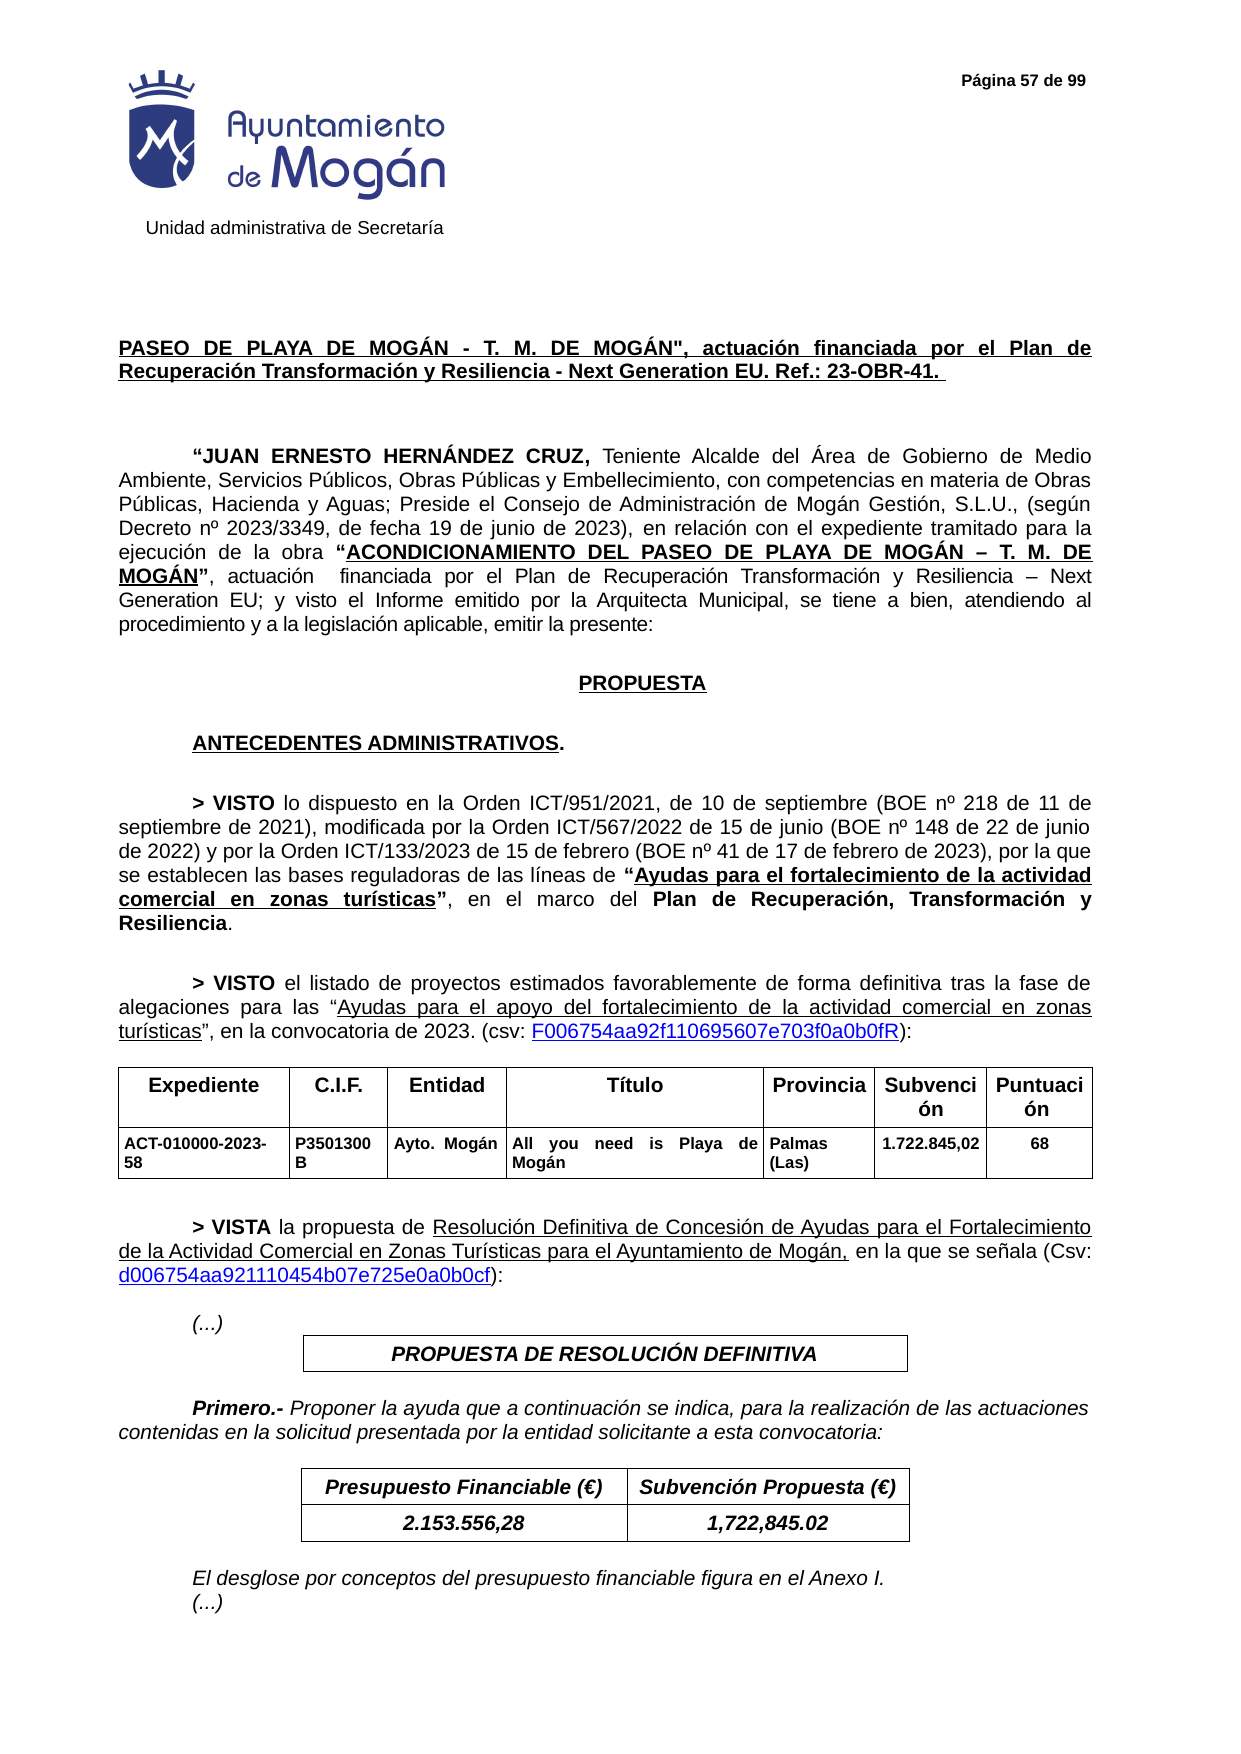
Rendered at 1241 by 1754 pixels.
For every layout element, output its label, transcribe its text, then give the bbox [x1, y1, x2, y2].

table_cell 2.153.556,28 [302, 1505, 627, 1541]
text PASEO DE PLAYA DE MOGÁN - T. M. DE MOGÁN", actuación financiada por el Plan de [118, 335, 1092, 356]
text (...) [118, 1590, 1092, 1614]
table_cell Ayto. Mogán [388, 1128, 506, 1178]
picture [128, 70, 445, 206]
text PROPUESTA [118, 671, 1092, 695]
table_header Título [507, 1068, 763, 1127]
table_cell 68 [987, 1128, 1092, 1178]
text (...) [118, 1311, 1092, 1334]
table_header Presupuesto Financiable (€) [302, 1469, 627, 1504]
table_header Subvención Propuesta (€) [628, 1469, 909, 1504]
table_header Entidad [388, 1068, 506, 1127]
table_cell 1.722.845,02 [628, 1505, 909, 1541]
text > VISTO lo dispuesto en la Orden ICT/951/2021, de 10 de septiembre (BOE nº 218 de 11 de septiembre de 2021), modificada por la Orden ICT/567/2022 de 15 de junio (BOE nº 148 de 22 de junio de 2022) y por la Orden ICT/133/2023 de 15 de febrero (BOE nº 41 de 17 de febrero de 2023), por la que se establecen las bases reguladoras de las líneas de “Ayudas para el fortalecimiento de la actividad comercial en zonas turísticas”, en el marco del Plan de Recuperación, Transformación y Resiliencia. [118, 791, 1092, 935]
table_cell Palmas (Las) [764, 1128, 874, 1178]
table_header Puntuación [987, 1068, 1092, 1127]
table_header Subvención [875, 1068, 986, 1127]
table_header C.I.F. [290, 1068, 387, 1127]
table_cell P3501300B [290, 1128, 387, 1178]
table_header PROPUESTA DE RESOLUCIÓN DEFINITIVA [304, 1336, 907, 1371]
table_cell 1.722.845,02 [875, 1128, 986, 1178]
table_cell All you need is Playa de Mogán [507, 1128, 763, 1178]
table_header Provincia [764, 1068, 874, 1127]
table_header Expediente [119, 1068, 289, 1127]
text Primero.- Proponer la ayuda que a continuación se indica, para la realización de las actuaciones contenidas en la solicitud presentada por la entidad solicitante a esta convocatoria: [118, 1396, 1092, 1444]
text ANTECEDENTES ADMINISTRATIVOS. [118, 731, 1092, 755]
text Recuperación Transformación y Resiliencia - Next Generation EU. Ref.: 23-OBR-41. [118, 357, 1092, 383]
table_cell ACT-010000-2023-58 [119, 1128, 289, 1178]
text El desglose por conceptos del presupuesto financiable figura en el Anexo I. [118, 1566, 1092, 1590]
text > VISTA la propuesta de Resolución Definitiva de Concesión de Ayudas para el Fortalecimiento de la Actividad Comercial en Zonas Turísticas para el Ayuntamiento de Mogán, en la que se señala (Csv: d006754aa921110454b07e725e0a0b0cf): [118, 1215, 1092, 1287]
text > VISTO el listado de proyectos estimados favorablemente de forma definitiva tras la fase de alegaciones para las “Ayudas para el apoyo del fortalecimiento de la actividad comercial en zonas turísticas”, en la convocatoria de 2023. (csv: F006754aa92f110695607e703f0a0b0fR): [118, 971, 1092, 1043]
text “JUAN ERNESTO HERNÁNDEZ CRUZ, Teniente Alcalde del Área de Gobierno de Medio Ambiente, Servicios Públicos, Obras Públicas y Embellecimiento, con competencias en materia de Obras Públicas, Hacienda y Aguas; Preside el Consejo de Administración de Mogán Gestión, S.L.U., (según Decreto nº 2023/3349, de fecha 19 de junio de 2023), en relación con el expediente tramitado para la ejecución de la obra “ACONDICIONAMIENTO DEL PASEO DE PLAYA DE MOGÁN – T. M. DE MOGÁN”, actuación financiada por el Plan de Recuperación Transformación y Resiliencia – Next Generation EU; y visto el Informe emitido por la Arquitecta Municipal, se tiene a bien, atendiendo al procedimiento y a la legislación aplicable, emitir la presente: [118, 444, 1092, 635]
